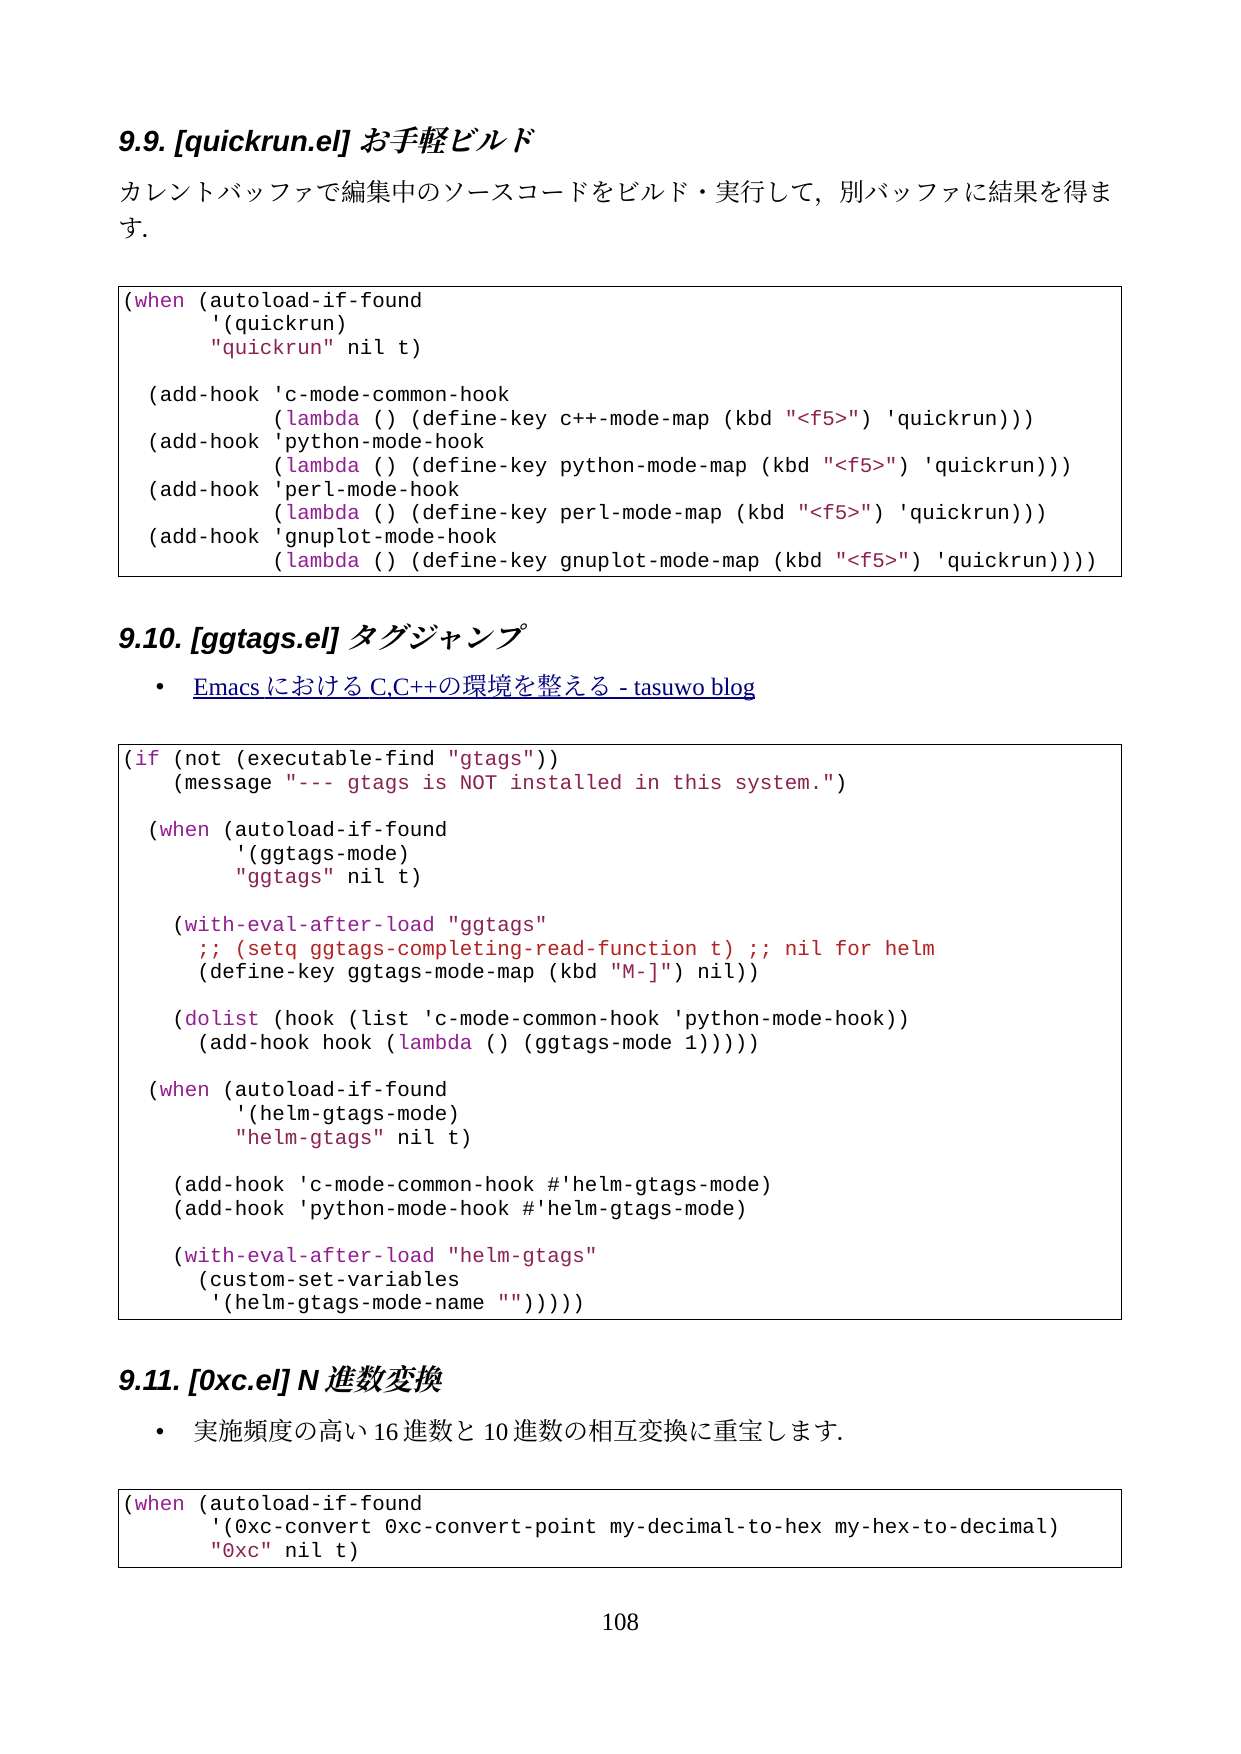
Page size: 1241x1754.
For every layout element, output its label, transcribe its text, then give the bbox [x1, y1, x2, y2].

text (with-eval-after-load "helm-gtags" [119, 1241, 1121, 1264]
text '(helm-gtags-mode) [119, 1099, 1121, 1123]
text '(helm-gtags-mode-name ""))))) [119, 1288, 1121, 1319]
text (define-key ggtags-mode-map (kbd "M-]") nil)) [119, 957, 1121, 981]
text (dolist (hook (list 'c-mode-common-hook 'python-mode-hook)) [119, 1004, 1121, 1028]
list 実施頻度の高い16進数と10進数の相互変換に重宝します． [156, 1412, 1122, 1476]
text '(0xc-convert 0xc-convert-point my-decimal-to-hex my-hex-to-decimal) [119, 1512, 1121, 1536]
text (when (autoload-if-found [119, 815, 1121, 839]
text カレントバッファで編集中のソースコードをビルド・実行して，別バッファに結果を得ます． [118, 172, 1122, 273]
text (add-hook 'perl-mode-hook [119, 475, 1121, 498]
text (when (autoload-if-found [119, 1075, 1121, 1099]
text (add-hook 'python-mode-hook [119, 427, 1121, 451]
text '(ggtags-mode) [119, 839, 1121, 863]
text "helm-gtags" nil t) [119, 1123, 1121, 1146]
subtitle [0xc.el] N進数変換 [118, 1357, 1122, 1399]
subtitle [quickrun.el] お手軽ビルド [118, 118, 1122, 160]
text (add-hook 'gnuplot-mode-hook [119, 522, 1121, 546]
text (lambda () (define-key c++-mode-map (kbd "<f5>") 'quickrun))) [119, 404, 1121, 427]
text (message "--- gtags is NOT installed in this system.") [119, 768, 1121, 792]
text (if (not (executable-find "gtags")) [119, 745, 1121, 768]
text (when (autoload-if-found [119, 1490, 1121, 1512]
list EmacsにおけるC,C++の環境を整える - tasuwo blog [156, 669, 1122, 732]
text (custom-set-variables [119, 1264, 1121, 1288]
text ;; (setq ggtags-completing-read-function t) ;; nil for helm [119, 933, 1121, 957]
subtitle [ggtags.el] タグジャンプ [118, 615, 1122, 657]
text (lambda () (define-key python-mode-map (kbd "<f5>") 'quickrun))) [119, 451, 1121, 475]
text "quickrun" nil t) [119, 333, 1121, 357]
text (add-hook 'python-mode-hook #'helm-gtags-mode) [119, 1194, 1121, 1217]
text (add-hook 'c-mode-common-hook [119, 380, 1121, 404]
text (with-eval-after-load "ggtags" [119, 910, 1121, 933]
text (lambda () (define-key perl-mode-map (kbd "<f5>") 'quickrun))) [119, 498, 1121, 522]
text (add-hook hook (lambda () (ggtags-mode 1))))) [119, 1028, 1121, 1052]
text '(quickrun) [119, 309, 1121, 333]
text (when (autoload-if-found [119, 287, 1121, 309]
text (lambda () (define-key gnuplot-mode-map (kbd "<f5>") 'quickrun)))) [119, 546, 1121, 576]
text "0xc" nil t) [119, 1536, 1121, 1567]
text "ggtags" nil t) [119, 863, 1121, 886]
text (add-hook 'c-mode-common-hook #'helm-gtags-mode) [119, 1170, 1121, 1194]
